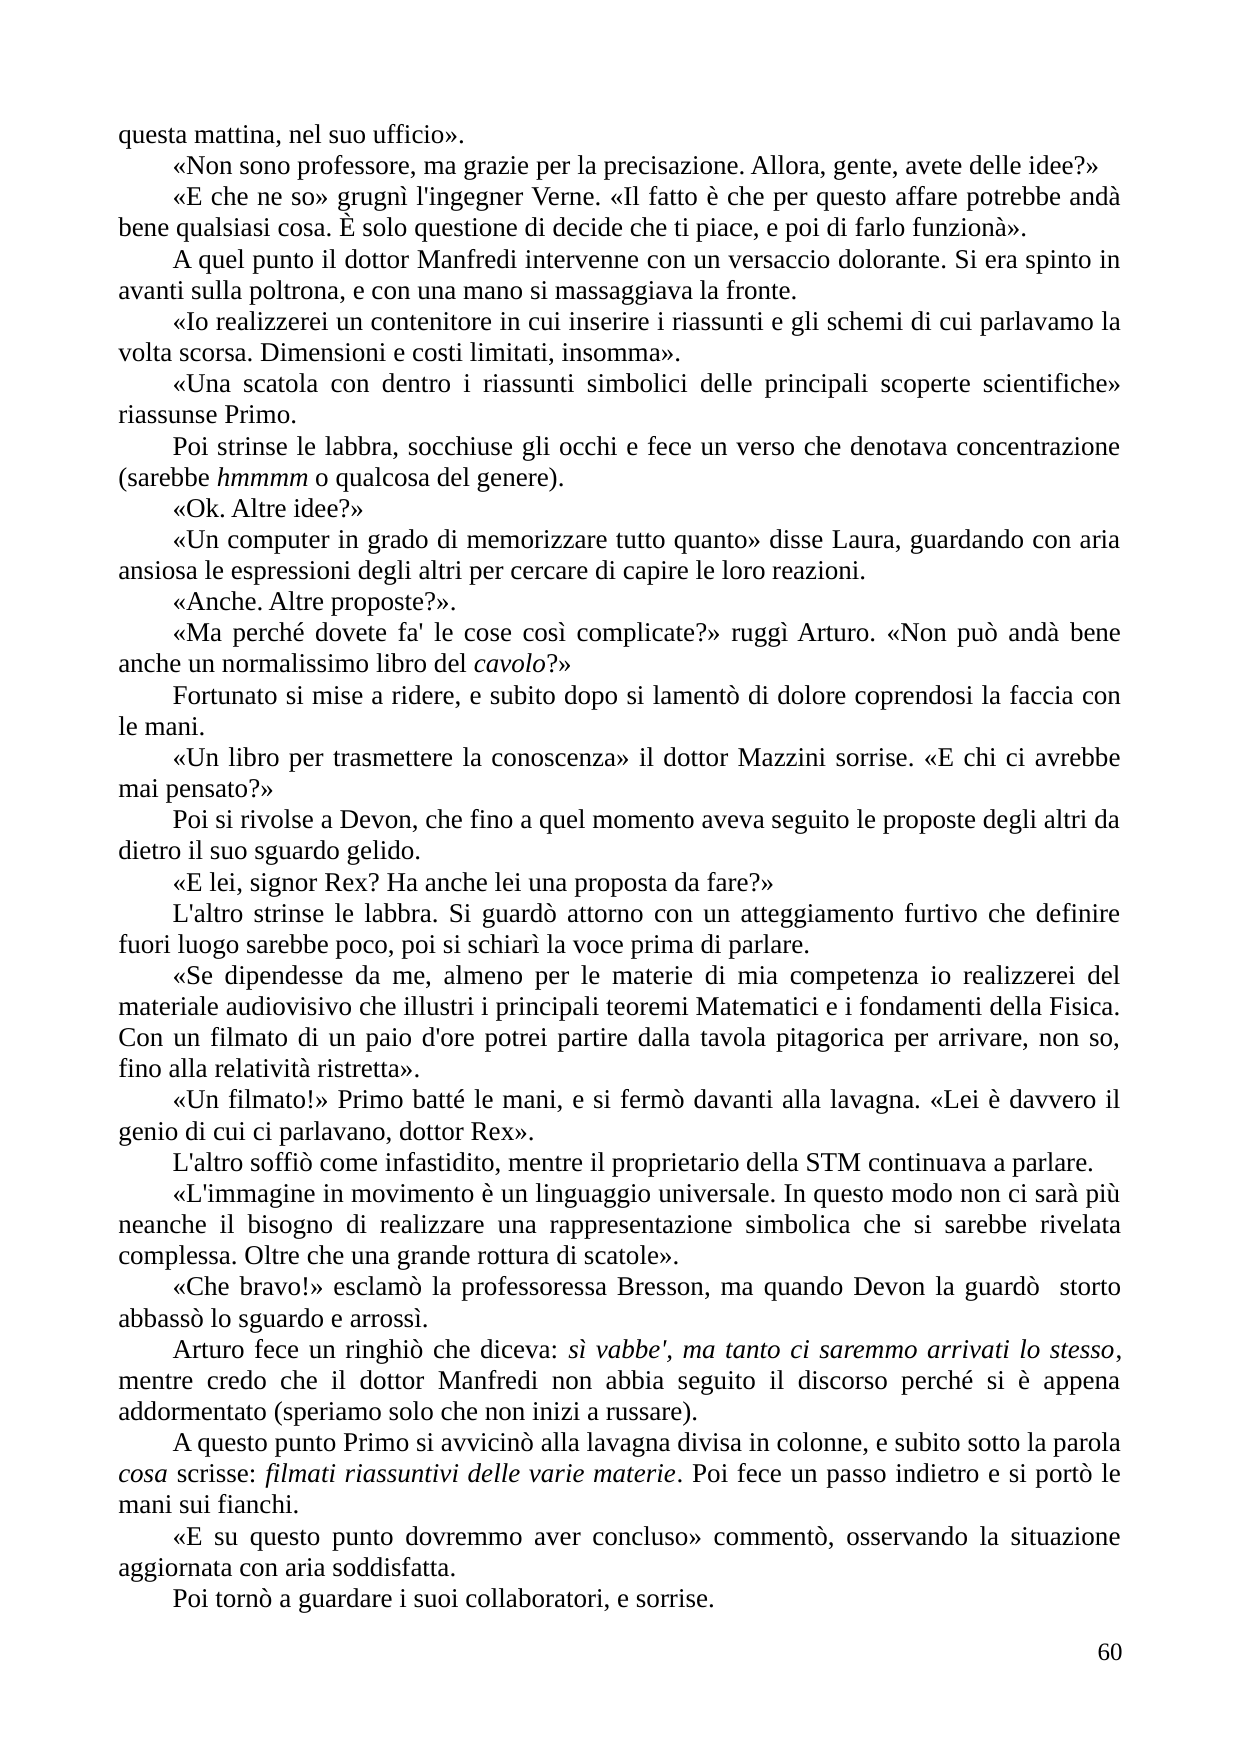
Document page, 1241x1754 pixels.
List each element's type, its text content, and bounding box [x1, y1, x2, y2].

text «Anche. Altre proposte?». [118, 585, 1122, 616]
text «Un computer in grado di memorizzare tutto quanto» disse Laura, guardando con aria ansiosa le espressioni degli altri per cercare di capire le loro reazioni. [118, 523, 1122, 585]
text «Ok. Altre idee?» [118, 492, 1122, 523]
text «Io realizzerei un contenitore in cui inserire i riassunti e gli schemi di cui parlavamo la volta scorsa. Dimensioni e costi limitati, insomma». [118, 305, 1122, 367]
text Poi si rivolse a Devon, che fino a quel momento aveva seguito le proposte degli altri da dietro il suo sguardo gelido. [118, 803, 1122, 866]
text Poi tornò a guardare i suoi collaboratori, e sorrise. [118, 1582, 1122, 1613]
text «Una scatola con dentro i riassunti simbolici delle principali scoperte scientifiche» riassunse Primo. [118, 367, 1122, 429]
text L'altro soffiò come infastidito, mentre il proprietario della STM continuava a parlare. [118, 1146, 1122, 1177]
text «E su questo punto dovremmo aver concluso» commentò, osservando la situazione aggiornata con aria soddisfatta. [118, 1520, 1122, 1582]
text «Ma perché dovete fa' le cose così complicate?» ruggì Arturo. «Non può andà bene anche un normalissimo libro del cavolo?» [118, 616, 1122, 679]
text Arturo fece un ringhiò che diceva: sì vabbe', ma tanto ci saremmo arrivati lo stesso, mentre credo che il dottor Manfredi non abbia seguito il discorso perché si è appena addormentato (speriamo solo che non inizi a russare). [118, 1333, 1122, 1426]
text questa mattina, nel suo ufficio». [118, 118, 1122, 149]
text A quel punto il dottor Manfredi intervenne con un versaccio dolorante. Si era spinto in avanti sulla poltrona, e con una mano si massaggiava la fronte. [118, 243, 1122, 305]
text «E che ne so» grugnì l'ingegner Verne. «Il fatto è che per questo affare potrebbe andà bene qualsiasi cosa. È solo questione di decide che ti piace, e poi di farlo funzionà». [118, 180, 1122, 243]
text Poi strinse le labbra, socchiuse gli occhi e fece un verso che denotava concentrazione (sarebbe hmmmm o qualcosa del genere). [118, 429, 1122, 492]
text «L'immagine in movimento è un linguaggio universale. In questo modo non ci sarà più neanche il bisogno di realizzare una rappresentazione simbolica che si sarebbe rivelata complessa. Oltre che una grande rottura di scatole». [118, 1177, 1122, 1271]
text «Che bravo!» esclamò la professoressa Bresson, ma quando Devon la guardò storto abbassò lo sguardo e arrossì. [118, 1271, 1122, 1333]
text «Se dipendesse da me, almeno per le materie di mia competenza io realizzerei del materiale audiovisivo che illustri i principali teoremi Matematici e i fondamenti della Fisica. Con un filmato di un paio d'ore potrei partire dalla tavola pitagorica per arrivare, non so, fino alla relatività ristretta». [118, 959, 1122, 1084]
text A questo punto Primo si avvicinò alla lavagna divisa in colonne, e subito sotto la parola cosa scrisse: filmati riassuntivi delle varie materie. Poi fece un passo indietro e si portò le mani sui fianchi. [118, 1426, 1122, 1520]
text L'altro strinse le labbra. Si guardò attorno con un atteggiamento furtivo che definire fuori luogo sarebbe poco, poi si schiarì la voce prima di parlare. [118, 897, 1122, 959]
text «E lei, signor Rex? Ha anche lei una proposta da fare?» [118, 866, 1122, 897]
text Fortunato si mise a ridere, e subito dopo si lamentò di dolore coprendosi la faccia con le mani. [118, 679, 1122, 741]
text «Non sono professore, ma grazie per la precisazione. Allora, gente, avete delle idee?» [118, 149, 1122, 180]
text «Un filmato!» Primo batté le mani, e si fermò davanti alla lavagna. «Lei è davvero il genio di cui ci parlavano, dottor Rex». [118, 1084, 1122, 1146]
text «Un libro per trasmettere la conoscenza» il dottor Mazzini sorrise. «E chi ci avrebbe mai pensato?» [118, 741, 1122, 803]
